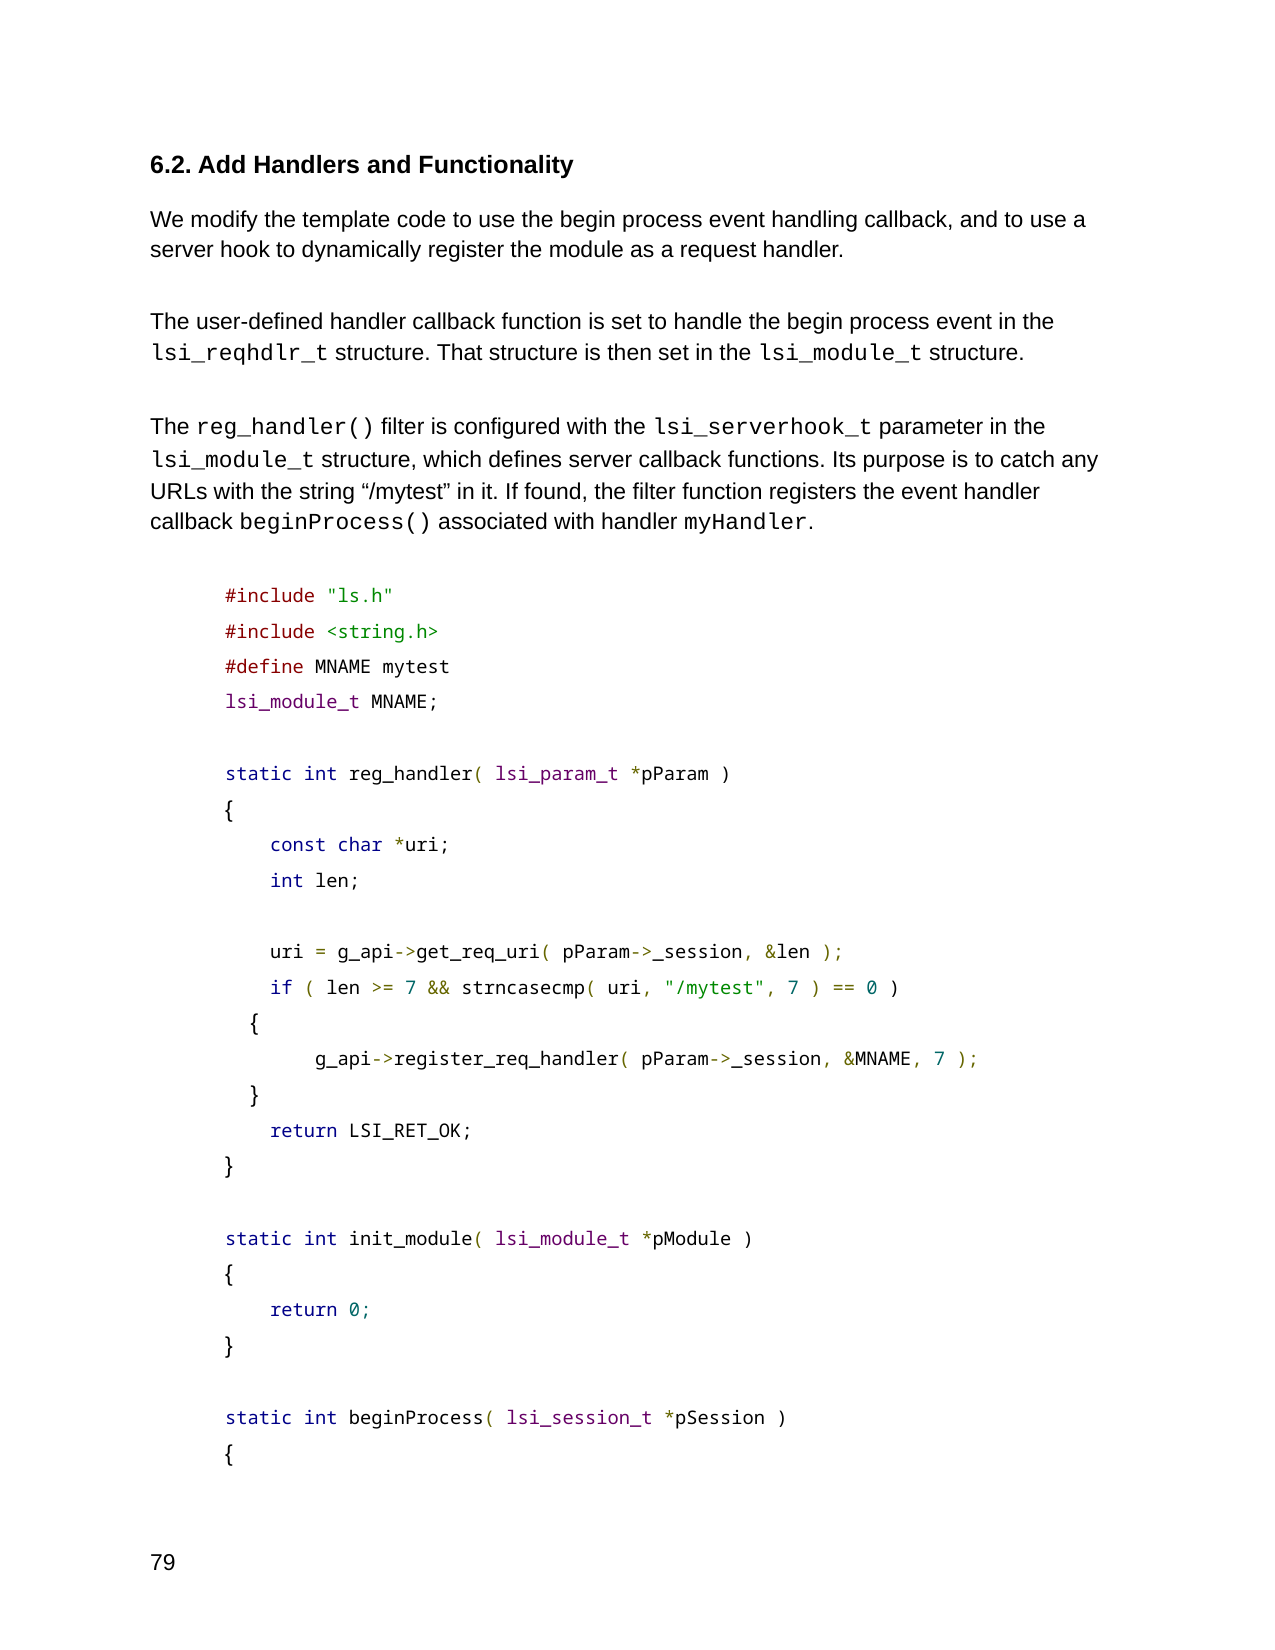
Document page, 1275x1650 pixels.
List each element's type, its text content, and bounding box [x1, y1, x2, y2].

text } [225, 1332, 1125, 1358]
text int len; [225, 867, 1125, 893]
text The user-defined handler callback function is set to handle the begin process event in the lsi_reqhdlr_t structure. That structure is then set in the lsi_module_t structure. [150, 308, 1125, 367]
text { [225, 796, 1125, 822]
text } [225, 1081, 1125, 1107]
text g_api->register_req_handler( pParam->_session, &MNAME, 7 ); [225, 1046, 1125, 1071]
text #include "ls.h" [225, 583, 1125, 608]
text const char *uri; [225, 832, 1125, 857]
text #include <string.h> [225, 618, 1125, 643]
text { [225, 1009, 1125, 1036]
text if ( len >= 7 && strncasecmp( uri, "/mytest", 7 ) == 0 ) [225, 974, 1125, 999]
text uri = g_api->get_req_uri( pParam->_session, &len ); [225, 939, 1125, 964]
text static int init_module( lsi_module_t *pModule ) [225, 1225, 1125, 1250]
text We modify the template code to use the begin process event handling callback, and to use a server hook to dynamically register the module as a request handler. [150, 206, 1125, 262]
subtitle 6.2. Add Handlers and Functionality [150, 150, 1125, 179]
text #define MNAME mytest [225, 653, 1125, 679]
text return 0; [225, 1296, 1125, 1322]
text static int reg_handler( lsi_param_t *pParam ) [225, 760, 1125, 786]
text return LSI_RET_OK; [225, 1117, 1125, 1143]
text lsi_module_t MNAME; [225, 689, 1125, 714]
text { [225, 1260, 1125, 1287]
text The reg_handler() filter is configured with the lsi_serverhook_t parameter in the lsi_module_t structure, which defines server callback functions. Its purpose is to catch any URLs with the string “/mytest” in it. If found, the filter function registers the event handler callback beginProcess() associated with handler myHandler. [150, 413, 1125, 536]
text { [225, 1439, 1125, 1466]
text static int beginProcess( lsi_session_t *pSession ) [225, 1404, 1125, 1430]
text } [225, 1152, 1125, 1179]
